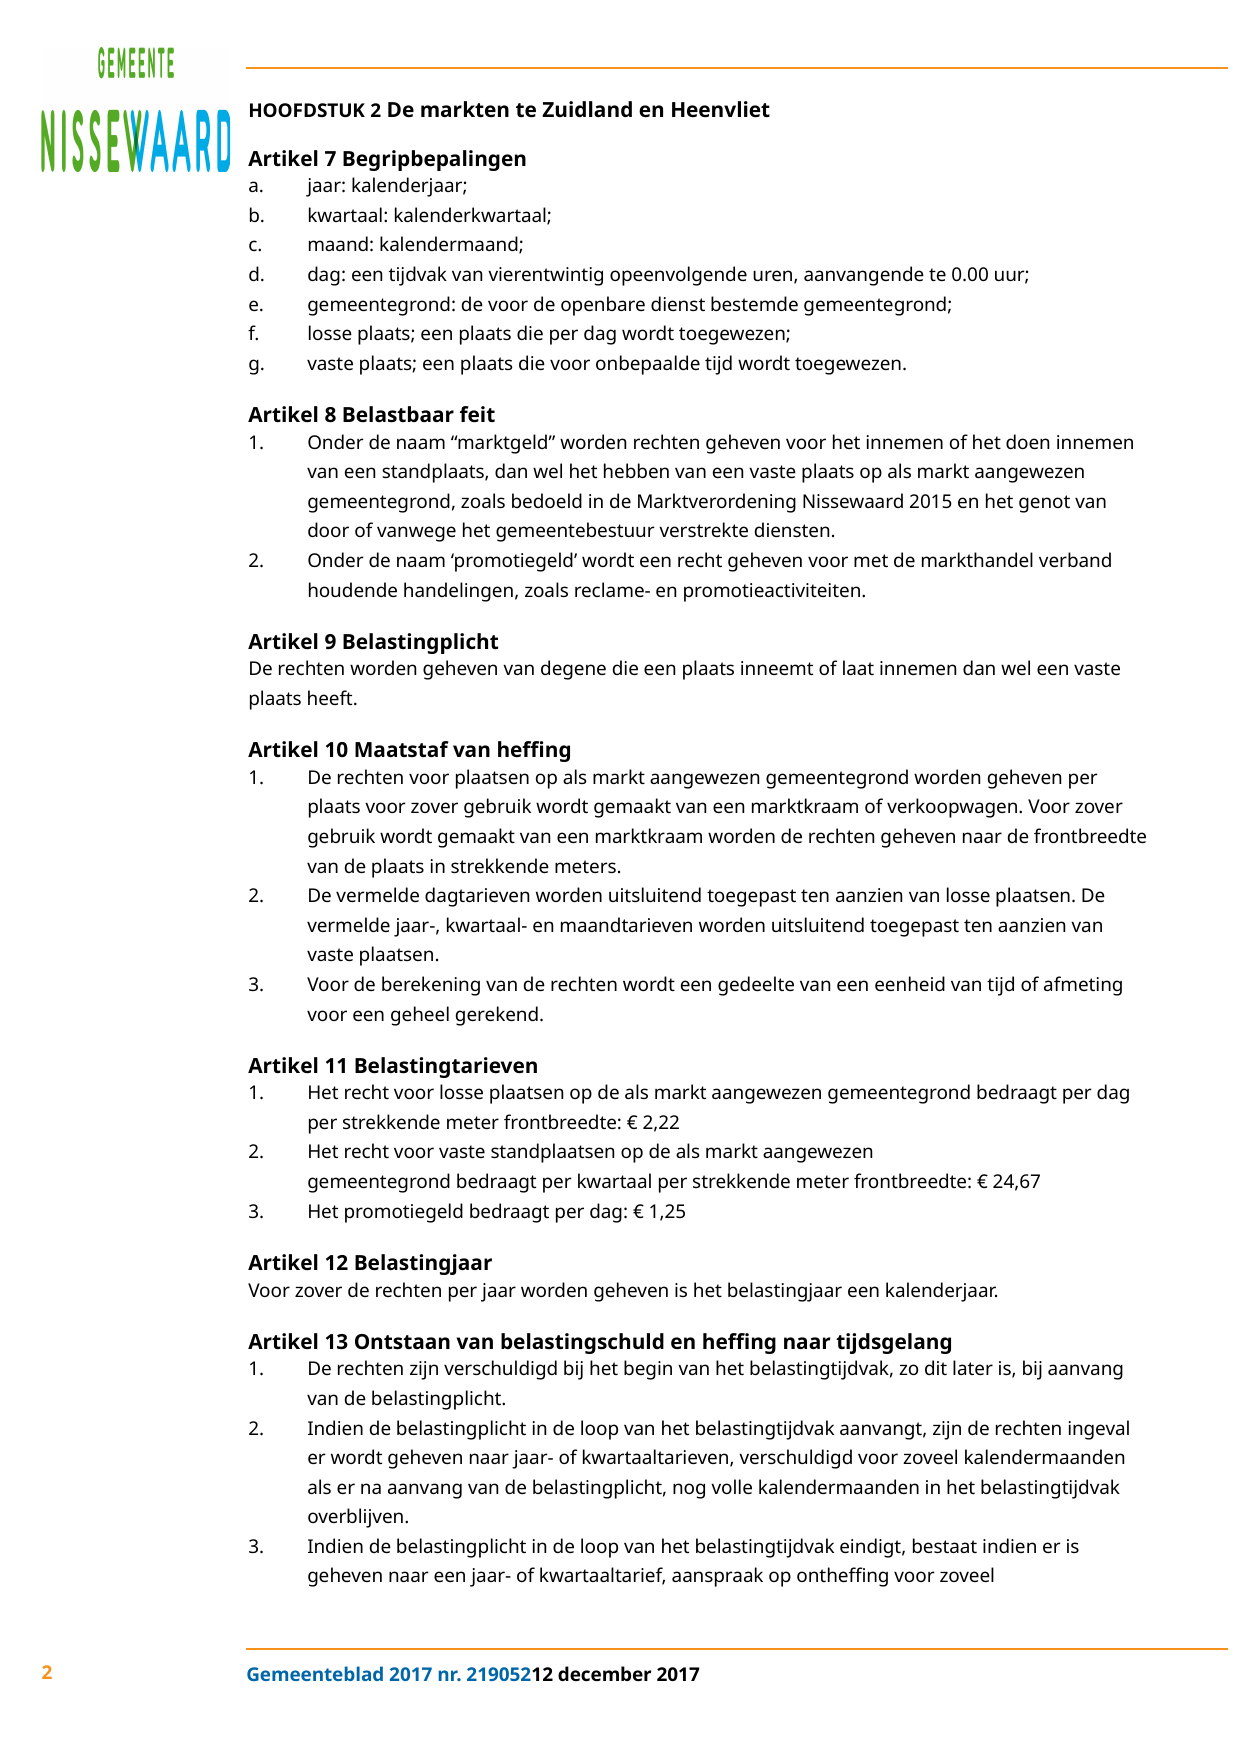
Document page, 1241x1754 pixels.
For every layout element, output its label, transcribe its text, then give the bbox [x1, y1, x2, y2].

list losse plaats; een plaats die per dag wordt toegewezen; [248, 320, 1152, 346]
list gemeentegrond: de voor de openbare dienst bestemde gemeentegrond; [248, 291, 1152, 317]
list Het recht voor losse plaatsen op de als markt aangewezen gemeentegrond bedraagt per dag per strekkende meter frontbreedte: € 2,22 [248, 1079, 1152, 1135]
text Voor zover de rechten per jaar worden geheven is het belastingjaar een kalenderjaar. [248, 1277, 1152, 1302]
text HOOFDSTUK 2 De markten te Zuidland en Heenvliet [248, 95, 1152, 123]
list Indien de belastingplicht in de loop van het belastingtijdvak aanvangt, zijn de rechten ingeval er wordt geheven naar jaar- of kwartaaltarieven, verschuldigd voor zoveel kalendermaanden als er na aanvang van de belastingplicht, nog volle kalendermaanden in het belastingtijdvak overblijven. [248, 1415, 1152, 1529]
list De rechten zijn verschuldigd bij het begin van het belastingtijdvak, zo dit later is, bij aanvang van de belastingplicht. [248, 1356, 1152, 1411]
list jaar: kalenderjaar; [248, 172, 1152, 198]
text Artikel 12 Belastingjaar [248, 1248, 1152, 1277]
list Onder de naam ‘promotiegeld’ wordt een recht geheven voor met de markthandel verband houdende handelingen, zoals reclame- en promotieactiviteiten. [248, 547, 1152, 602]
list vaste plaats; een plaats die voor onbepaalde tijd wordt toegewezen. [248, 350, 1152, 376]
list De rechten voor plaatsen op als markt aangewezen gemeentegrond worden geheven per plaats voor zover gebruik wordt gemaakt van een marktkraam of verkoopwagen. Voor zover gebruik wordt gemaakt van een marktkraam worden de rechten geheven naar de frontbreedte van de plaats in strekkende meters. [248, 764, 1152, 878]
list maand: kalendermaand; [248, 232, 1152, 257]
list gemeentegrond bedraagt per kwartaal per strekkende meter frontbreedte: € 24,67 [248, 1168, 1152, 1194]
list dag: een tijdvak van vierentwintig opeenvolgende uren, aanvangende te 0.00 uur; [248, 261, 1152, 287]
picture [176, 157, 187, 172]
text Artikel 7 Begripbepalingen [248, 144, 1152, 172]
text De rechten worden geheven van degene die een plaats inneemt of laat innemen dan wel een vaste plaats heeft. [248, 656, 1152, 711]
list kwartaal: kalenderkwartaal; [248, 202, 1152, 228]
text Artikel 9 Belastingplicht [248, 627, 1152, 656]
list De vermelde dagtarieven worden uitsluitend toegepast ten aanzien van losse plaatsen. De vermelde jaar-, kwartaal- en maandtarieven worden uitsluitend toegepast ten aanzien van vaste plaatsen. [248, 882, 1152, 967]
list Het promotiegeld bedraagt per dag: € 1,25 [248, 1198, 1152, 1224]
picture [201, 122, 206, 138]
list Het recht voor vaste standplaatsen op de als markt aangewezen [248, 1139, 1152, 1164]
text Artikel 13 Ontstaan van belastingschuld en heffing naar tijdsgelang [248, 1327, 1152, 1356]
picture [41, 47, 231, 172]
picture [154, 157, 165, 172]
picture [222, 122, 227, 160]
text Artikel 8 Belastbaar feit [248, 400, 1152, 429]
list Onder de naam “marktgeld” worden rechten geheven voor het innemen of het doen innemen van een standplaats, dan wel het hebben van een vaste plaats op als markt aangewezen gemeentegrond, zoals bedoeld in de Marktverordening Nissewaard 2015 en het genot van door of vanwege het gemeentebestuur verstrekte diensten. [248, 429, 1152, 543]
list Voor de berekening van de rechten wordt een gedeelte van een eenheid van tijd of afmeting voor een geheel gerekend. [248, 971, 1152, 1026]
text Artikel 10 Maatstaf van heffing [248, 736, 1152, 764]
list Indien de belastingplicht in de loop van het belastingtijdvak eindigt, bestaat indien er is geheven naar een jaar- of kwartaaltarief, aanspraak op ontheffing voor zoveel [248, 1533, 1152, 1588]
text Artikel 11 Belastingtarieven [248, 1051, 1152, 1079]
picture [200, 151, 206, 172]
